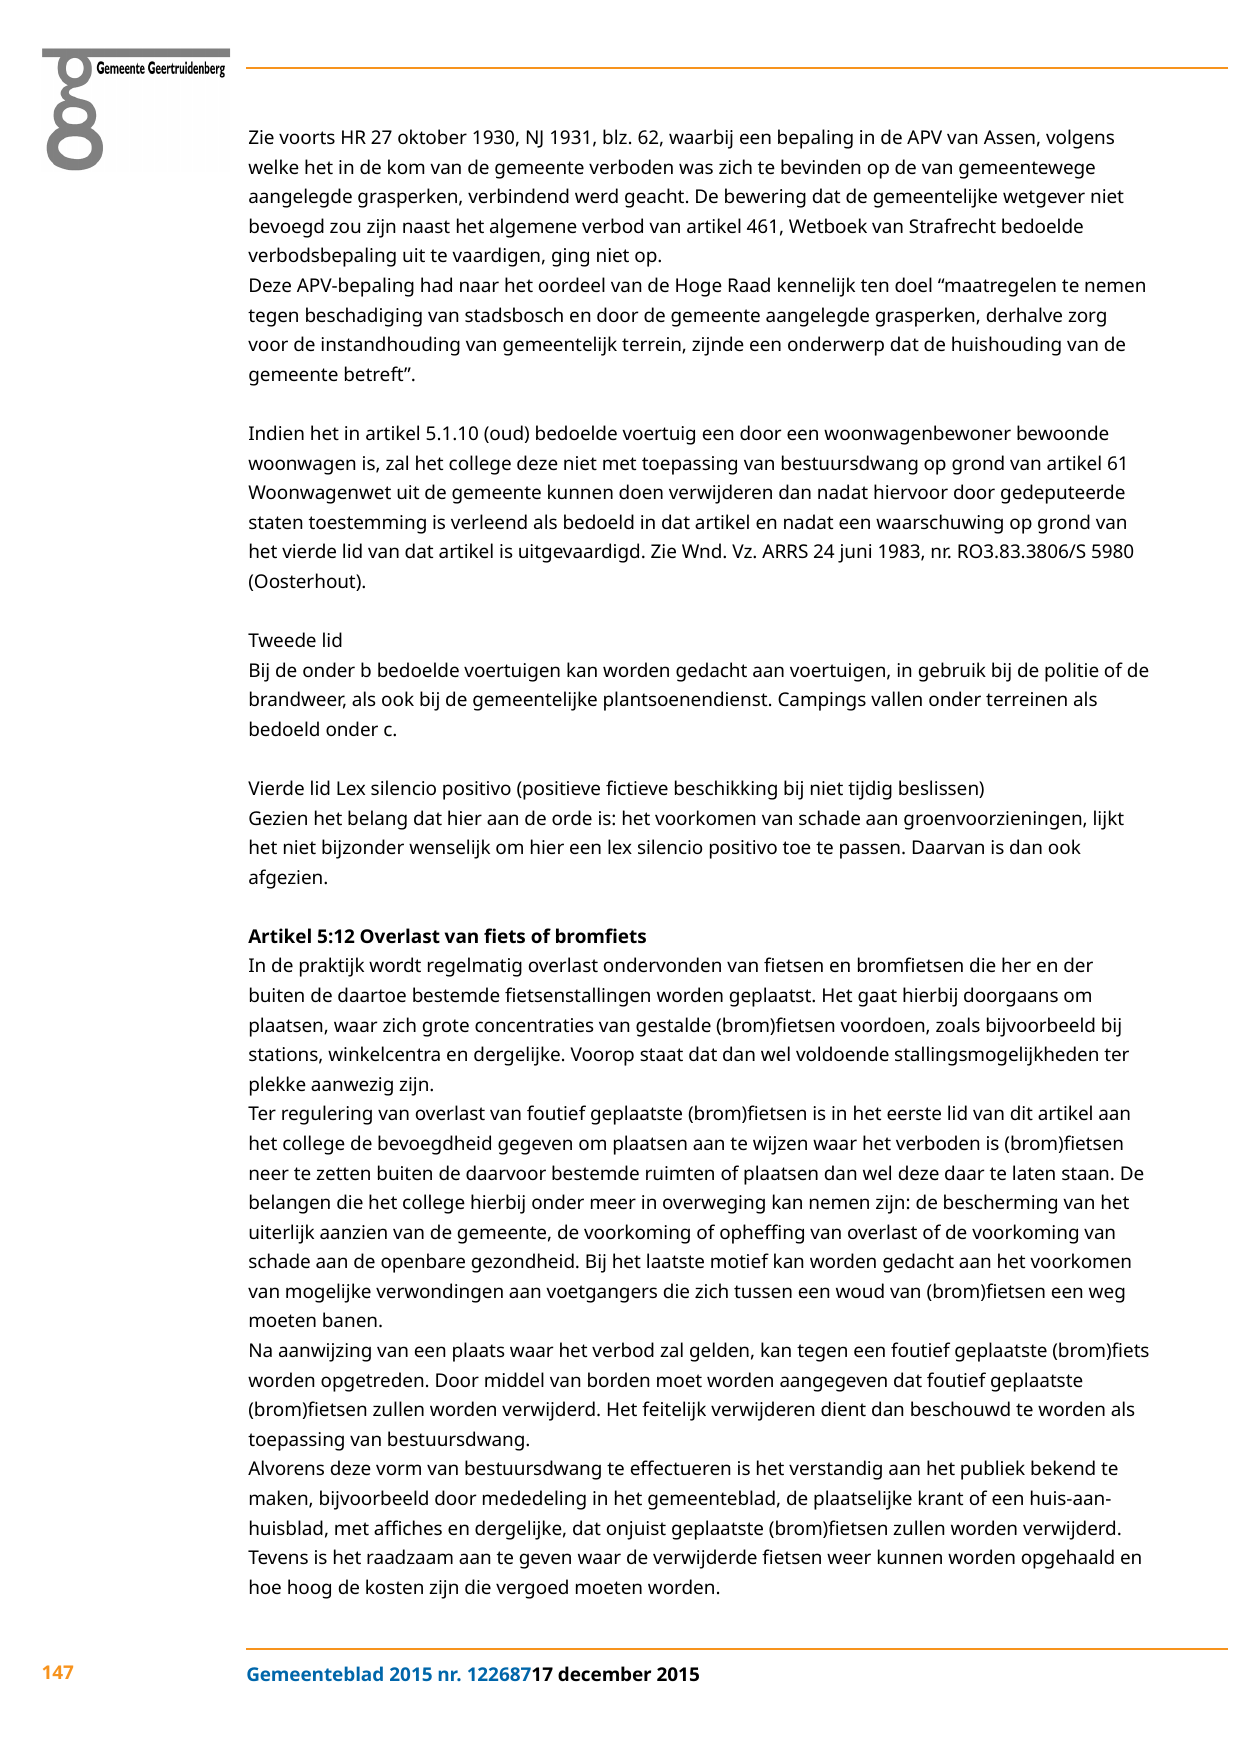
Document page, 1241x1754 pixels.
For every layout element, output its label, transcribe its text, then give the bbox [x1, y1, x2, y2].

text Zie voorts HR 27 oktober 1930, NJ 1931, blz. 62, waarbij een bepaling in de APV van Assen, volgens welke het in de kom van de gemeente verboden was zich te bevinden op de van gemeentewege aangelegde grasperken, verbindend werd geacht. De bewering dat de gemeentelijke wetgever niet bevoegd zou zijn naast het algemene verbod van artikel 461, Wetboek van Strafrecht bedoelde verbodsbepaling uit te vaardigen, ging niet op. [248, 124, 1152, 268]
text Bij de onder b bedoelde voertuigen kan worden gedacht aan voertuigen, in gebruik bij de politie of de brandweer, als ook bij de gemeentelijke plantsoenendienst. Campings vallen onder terreinen als bedoeld onder c. [248, 657, 1152, 742]
text Alvorens deze vorm van bestuursdwang te effectueren is het verstandig aan het publiek bekend te maken, bijvoorbeeld door mededeling in het gemeenteblad, de plaatselijke krant of een huis-aan-huisblad, met affiches en dergelijke, dat onjuist geplaatste (brom)fietsen zullen worden verwijderd. Tevens is het raadzaam aan te geven waar de verwijderde fietsen weer kunnen worden opgehaald en hoe hoog de kosten zijn die vergoed moeten worden. [248, 1456, 1152, 1600]
text Deze APV-bepaling had naar het oordeel van de Hoge Raad kennelijk ten doel “maatregelen te nemen tegen beschadiging van stadsbosch en door de gemeente aangelegde grasperken, derhalve zorg voor de instandhouding van gemeentelijk terrein, zijnde een onderwerp dat de huishouding van de gemeente betreft”. [248, 272, 1152, 387]
text Tweede lid [248, 627, 1152, 653]
text Ter regulering van overlast van foutief geplaatste (brom)fietsen is in het eerste lid van dit artikel aan het college de bevoegdheid gegeven om plaatsen aan te wijzen waar het verboden is (brom)fietsen neer te zetten buiten de daarvoor bestemde ruimten of plaatsen dan wel deze daar te laten staan. De belangen die het college hierbij onder meer in overweging kan nemen zijn: de bescherming van het uiterlijk aanzien van de gemeente, de voorkoming of opheffing van overlast of de voorkoming van schade aan de openbare gezondheid. Bij het laatste motief kan worden gedacht aan het voorkomen van mogelijke verwondingen aan voetgangers die zich tussen een woud van (brom)fietsen een weg moeten banen. [248, 1101, 1152, 1333]
text Indien het in artikel 5.1.10 (oud) bedoelde voertuig een door een woonwagenbewoner bewoonde woonwagen is, zal het college deze niet met toepassing van bestuursdwang op grond van artikel 61 Woonwagenwet uit de gemeente kunnen doen verwijderen dan nadat hiervoor door gedeputeerde staten toestemming is verleend als bedoeld in dat artikel en nadat een waarschuwing op grond van het vierde lid van dat artikel is uitgevaardigd. Zie Wnd. Vz. ARRS 24 juni 1983, nr. RO3.83.3806/S 5980 (Oosterhout). [248, 420, 1152, 594]
text Artikel 5:12 Overlast van fiets of bromfiets [248, 923, 1152, 949]
text Gezien het belang dat hier aan de orde is: het voorkomen van schade aan groenvoorzieningen, lijkt het niet bijzonder wenselijk om hier een lex silencio positivo toe te passen. Daarvan is dan ook afgezien. [248, 805, 1152, 890]
text Vierde lid Lex silencio positivo (positieve fictieve beschikking bij niet tijdig beslissen) [248, 775, 1152, 801]
text In de praktijk wordt regelmatig overlast ondervonden van fietsen en bromfietsen die her en der buiten de daartoe bestemde fietsenstallingen worden geplaatst. Het gaat hierbij doorgaans om plaatsen, waar zich grote concentraties van gestalde (brom)fietsen voordoen, zoals bijvoorbeeld bij stations, winkelcentra en dergelijke. Voorop staat dat dan wel voldoende stallingsmogelijkheden ter plekke aanwezig zijn. [248, 953, 1152, 1097]
picture [41, 47, 231, 172]
text Na aanwijzing van een plaats waar het verbod zal gelden, kan tegen een foutief geplaatste (brom)fiets worden opgetreden. Door middel van borden moet worden aangegeven dat foutief geplaatste (brom)fietsen zullen worden verwijderd. Het feitelijk verwijderen dient dan beschouwd te worden als toepassing van bestuursdwang. [248, 1337, 1152, 1452]
